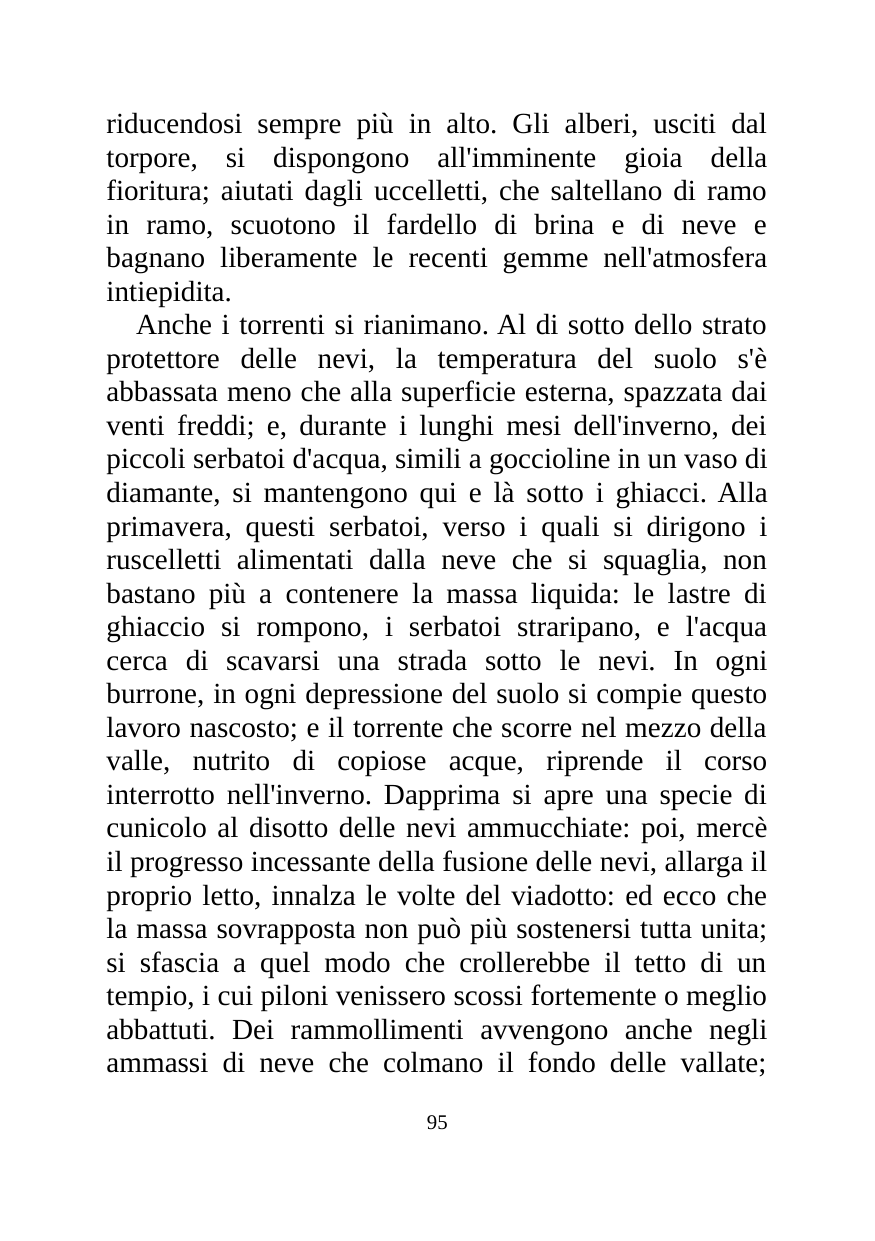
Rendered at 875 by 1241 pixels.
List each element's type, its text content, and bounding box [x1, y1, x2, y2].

text Anche i torrenti si rianimano. Al di sotto dello strato protettore delle nevi, la temperatura del suolo s'è abbassata meno che alla superficie esterna, spazzata dai venti freddi; e, durante i lunghi mesi dell'inverno, dei piccoli serbatoi d'acqua, simili a goccioline in un vaso di diamante, si mantengono qui e là sotto i ghiacci. Alla primavera, questi serbatoi, verso i quali si dirigono i ruscelletti alimentati dalla neve che si squaglia, non bastano più a contenere la massa liquida: le lastre di ghiaccio si rompono, i serbatoi straripano, e l'acqua cerca di scavarsi una strada sotto le nevi. In ogni burrone, in ogni depressione del suolo si compie questo lavoro nascosto; e il torrente che scorre nel mezzo della valle, nutrito di copiose acque, riprende il corso interrotto nell'inverno. Dapprima si apre una specie di cunicolo al disotto delle nevi ammucchiate: poi, mercè il progresso incessante della fusione delle nevi, allarga il proprio letto, innalza le volte del viadotto: ed ecco che la massa sovrapposta non può più sostenersi tutta unita; si sfascia a quel modo che crollerebbe il tetto di un tempio, i cui piloni venissero scossi fortemente o meglio abbattuti. Dei rammollimenti avvengono anche negli ammassi di neve che colmano il fondo delle vallate; [106, 307, 768, 1079]
text riducendosi sempre più in alto. Gli alberi, usciti dal torpore, si dispongono all'imminente gioia della fioritura; aiutati dagli uccelletti, che saltellano di ramo in ramo, scuotono il fardello di brina e di neve e bagnano liberamente le recenti gemme nell'atmosfera intiepidita. [106, 106, 768, 307]
